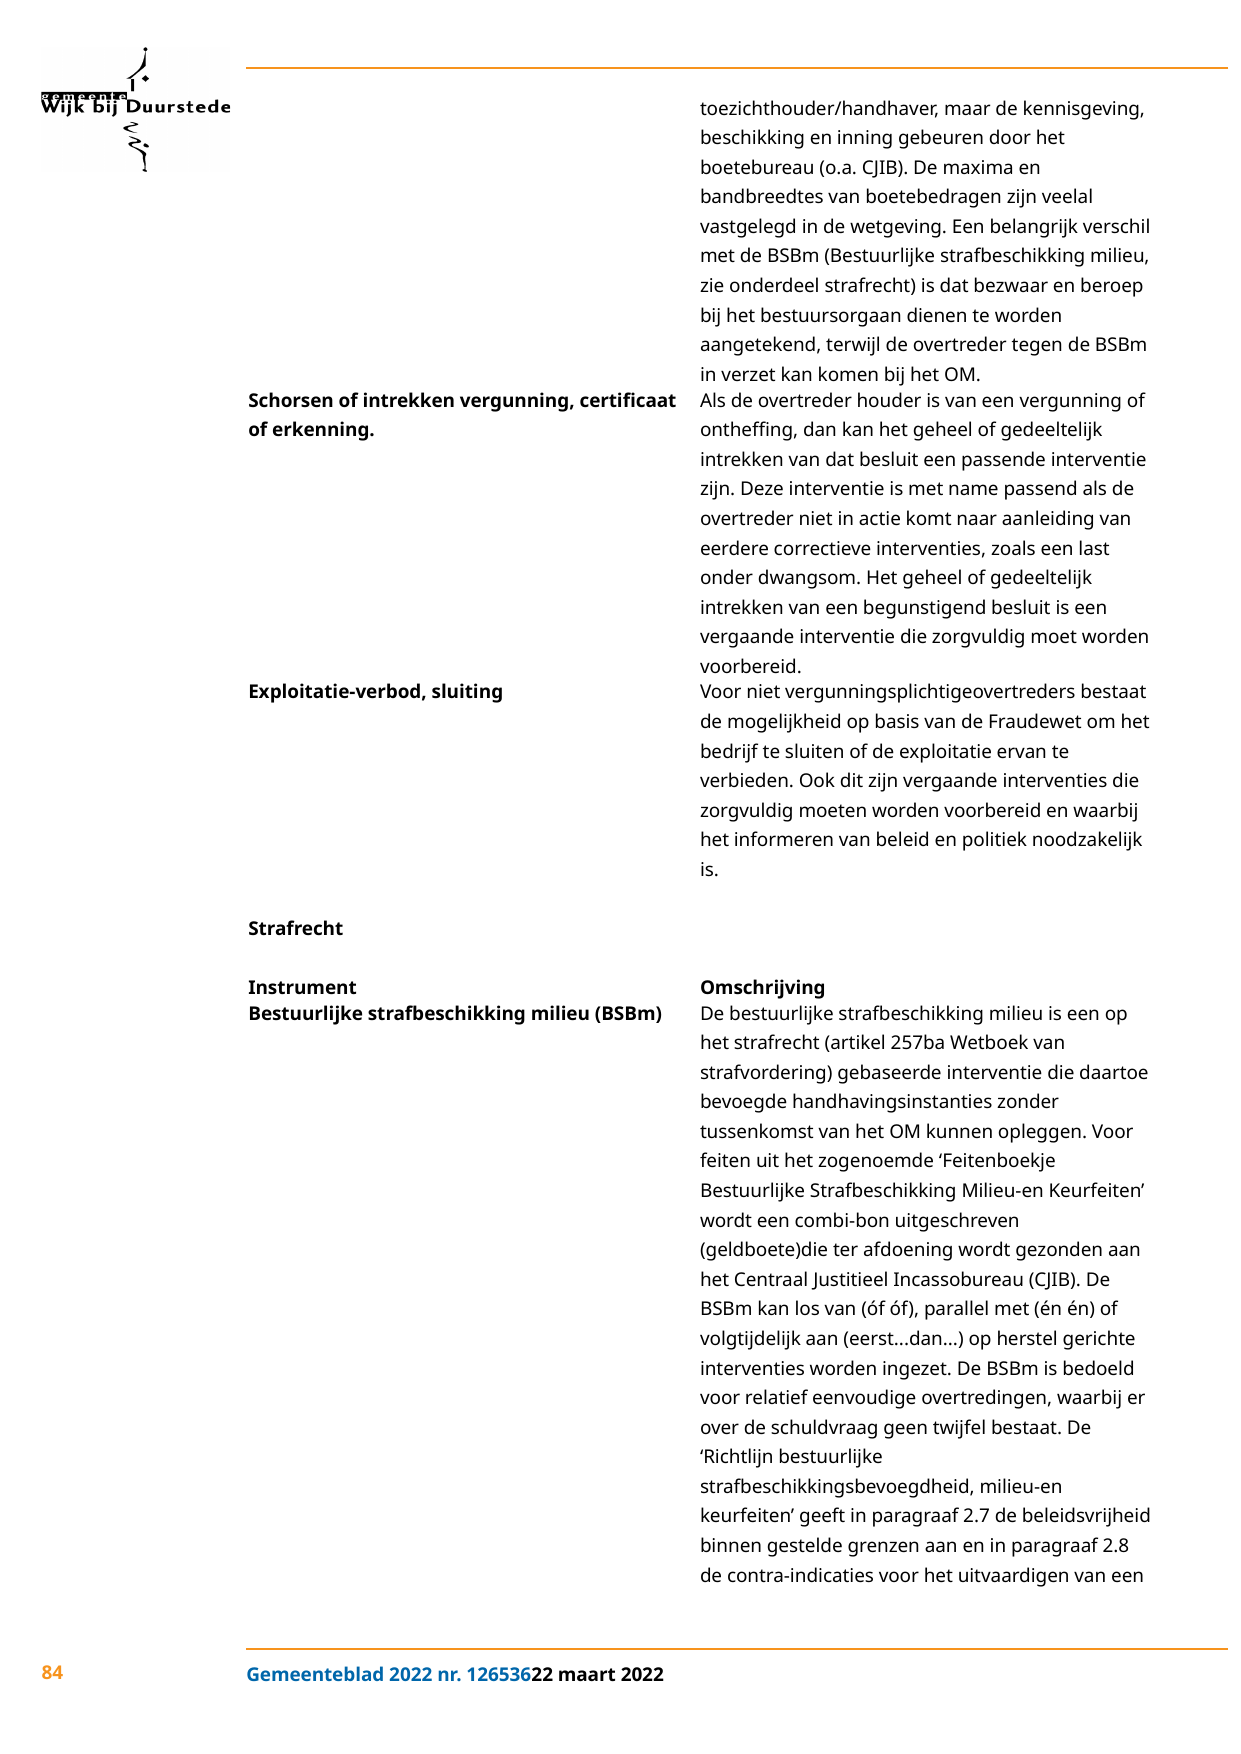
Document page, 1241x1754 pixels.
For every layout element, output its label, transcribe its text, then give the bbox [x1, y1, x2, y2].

picture [41, 47, 231, 172]
table_cell Bestuurlijke strafbeschikking milieu (BSBm) [248, 1000, 700, 1588]
table_cell Schorsen of intrekken vergunning, certificaat of erkenning. [248, 387, 700, 679]
table_cell toezichthouder/handhaver, maar de kennisgeving, beschikking en inning gebeuren door het boetebureau (o.a. CJIB). De maxima en bandbreedtes van boetebedragen zijn veelal vastgelegd in de wetgeving. Een belangrijk verschil met de BSBm (Bestuurlijke strafbeschikking milieu, zie onderdeel strafrecht) is dat bezwaar en beroep bij het bestuursorgaan dienen te worden aangetekend, terwijl de overtreder tegen de BSBm in verzet kan komen bij het OM. [700, 95, 1152, 387]
table_header Omschrijving [700, 974, 1152, 1000]
table_cell [248, 95, 700, 387]
table_cell Voor niet vergunningsplichtigeovertreders bestaat de mogelijkheid op basis van de Fraudewet om het bedrijf te sluiten of de exploitatie ervan te verbieden. Ook dit zijn vergaande interventies die zorgvuldig moeten worden voorbereid en waarbij het informeren van beleid en politiek noodzakelijk is. [700, 679, 1152, 882]
table_cell Als de overtreder houder is van een vergunning of ontheffing, dan kan het geheel of gedeeltelijk intrekken van dat besluit een passende interventie zijn. Deze interventie is met name passend als de overtreder niet in actie komt naar aanleiding van eerdere correctieve interventies, zoals een last onder dwangsom. Het geheel of gedeeltelijk intrekken van een begunstigend besluit is een vergaande interventie die zorgvuldig moet worden voorbereid. [700, 387, 1152, 679]
table_cell Exploitatie-verbod, sluiting [248, 679, 700, 882]
table_header Instrument [248, 974, 700, 1000]
text Strafrecht [248, 915, 1152, 941]
table_cell De bestuurlijke strafbeschikking milieu is een op het strafrecht (artikel 257ba Wetboek van strafvordering) gebaseerde interventie die daartoe bevoegde handhavingsinstanties zonder tussenkomst van het OM kunnen opleggen. Voor feiten uit het zogenoemde ‘Feitenboekje Bestuurlijke Strafbeschikking Milieu-en Keurfeiten’ wordt een combi-bon uitgeschreven (geldboete)die ter afdoening wordt gezonden aan het Centraal Justitieel Incassobureau (CJIB). De BSBm kan los van (óf óf), parallel met (én én) of volgtijdelijk aan (eerst...dan...) op herstel gerichte interventies worden ingezet. De BSBm is bedoeld voor relatief eenvoudige overtredingen, waarbij er over de schuldvraag geen twijfel bestaat. De ‘Richtlijn bestuurlijke strafbeschikkingsbevoegdheid, milieu-en keurfeiten’ geeft in paragraaf 2.7 de beleidsvrijheid binnen gestelde grenzen aan en in paragraaf 2.8 de contra-indicaties voor het uitvaardigen van een [700, 1000, 1152, 1588]
